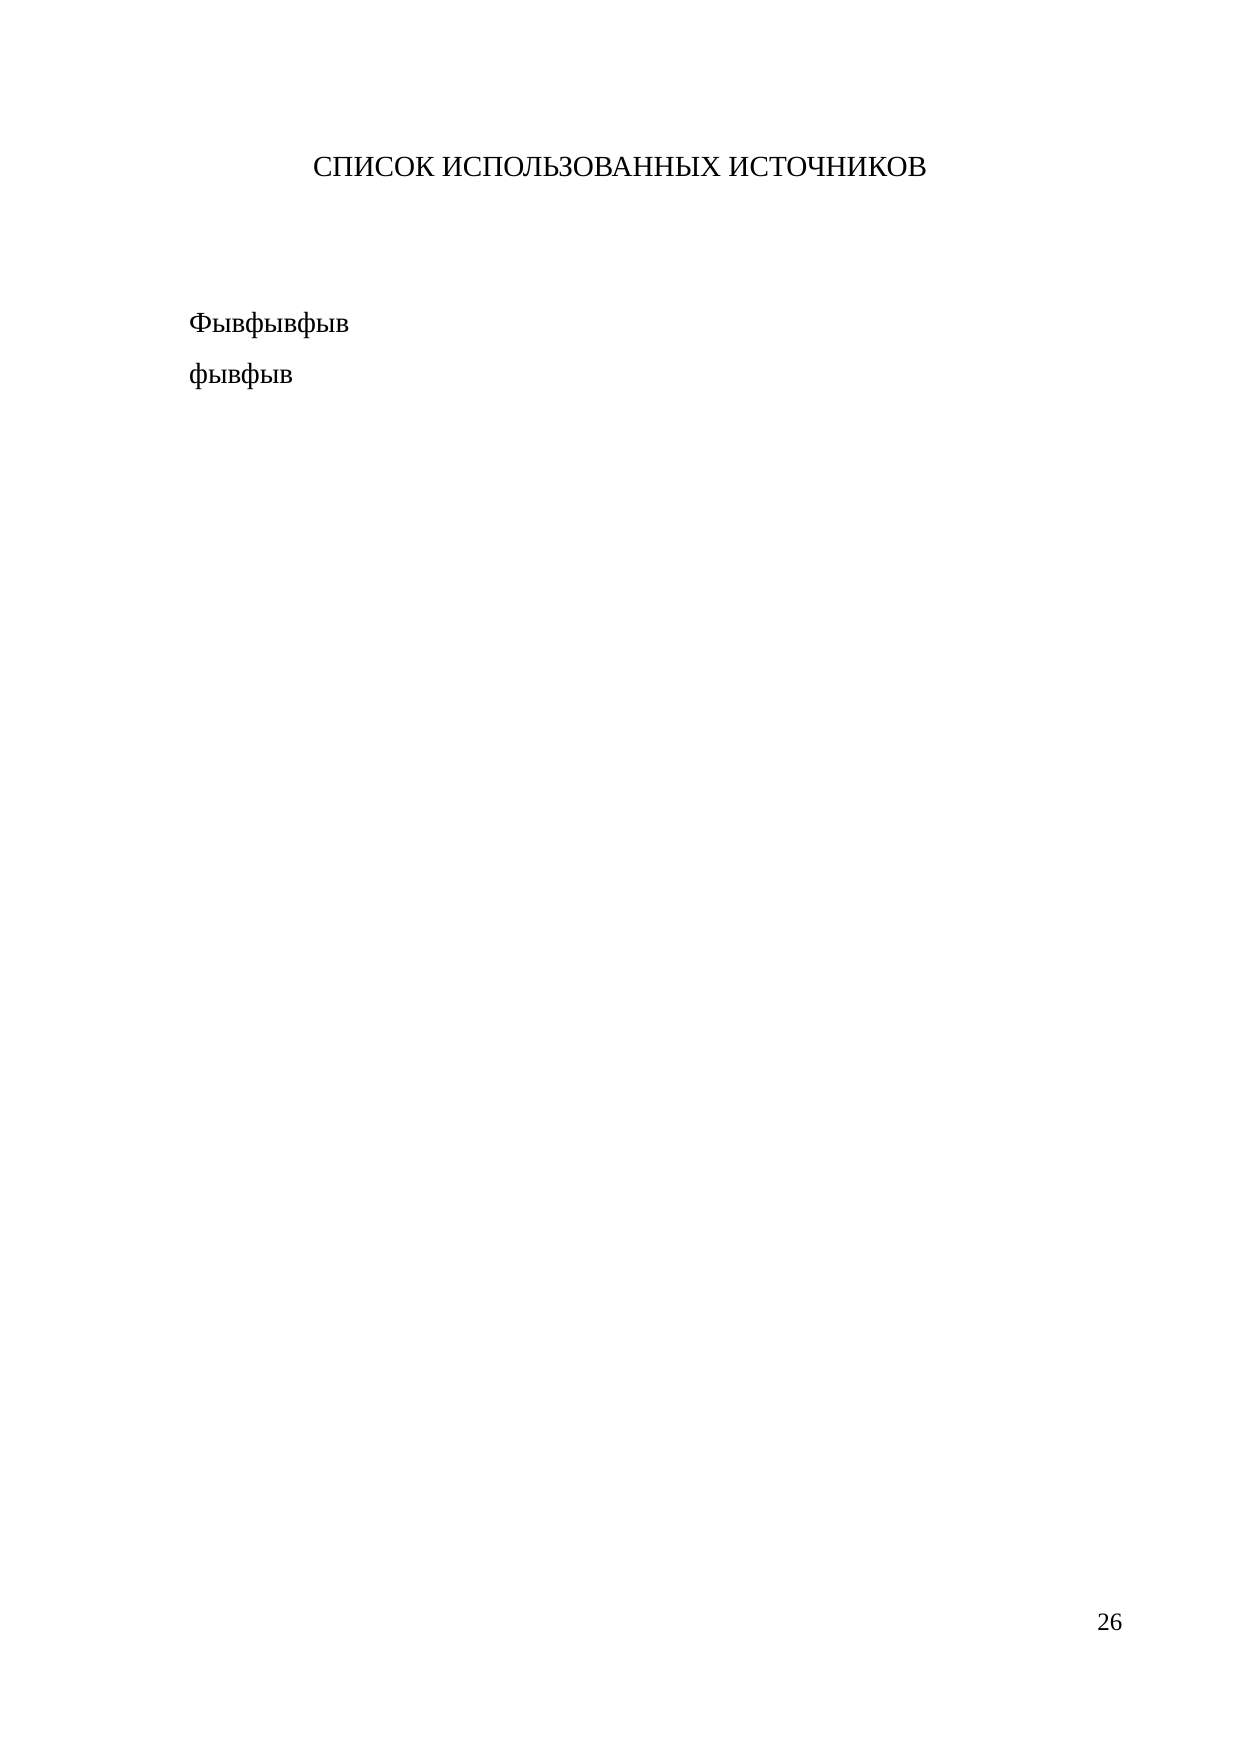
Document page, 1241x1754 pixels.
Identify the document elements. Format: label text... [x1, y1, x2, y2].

subtitle СПИСОК ИСПОЛЬЗОВАННЫХ ИСТОЧНИКОВ [118, 143, 1122, 184]
text Фывфывфыв [118, 306, 1122, 339]
text фывфыв [118, 356, 1122, 389]
